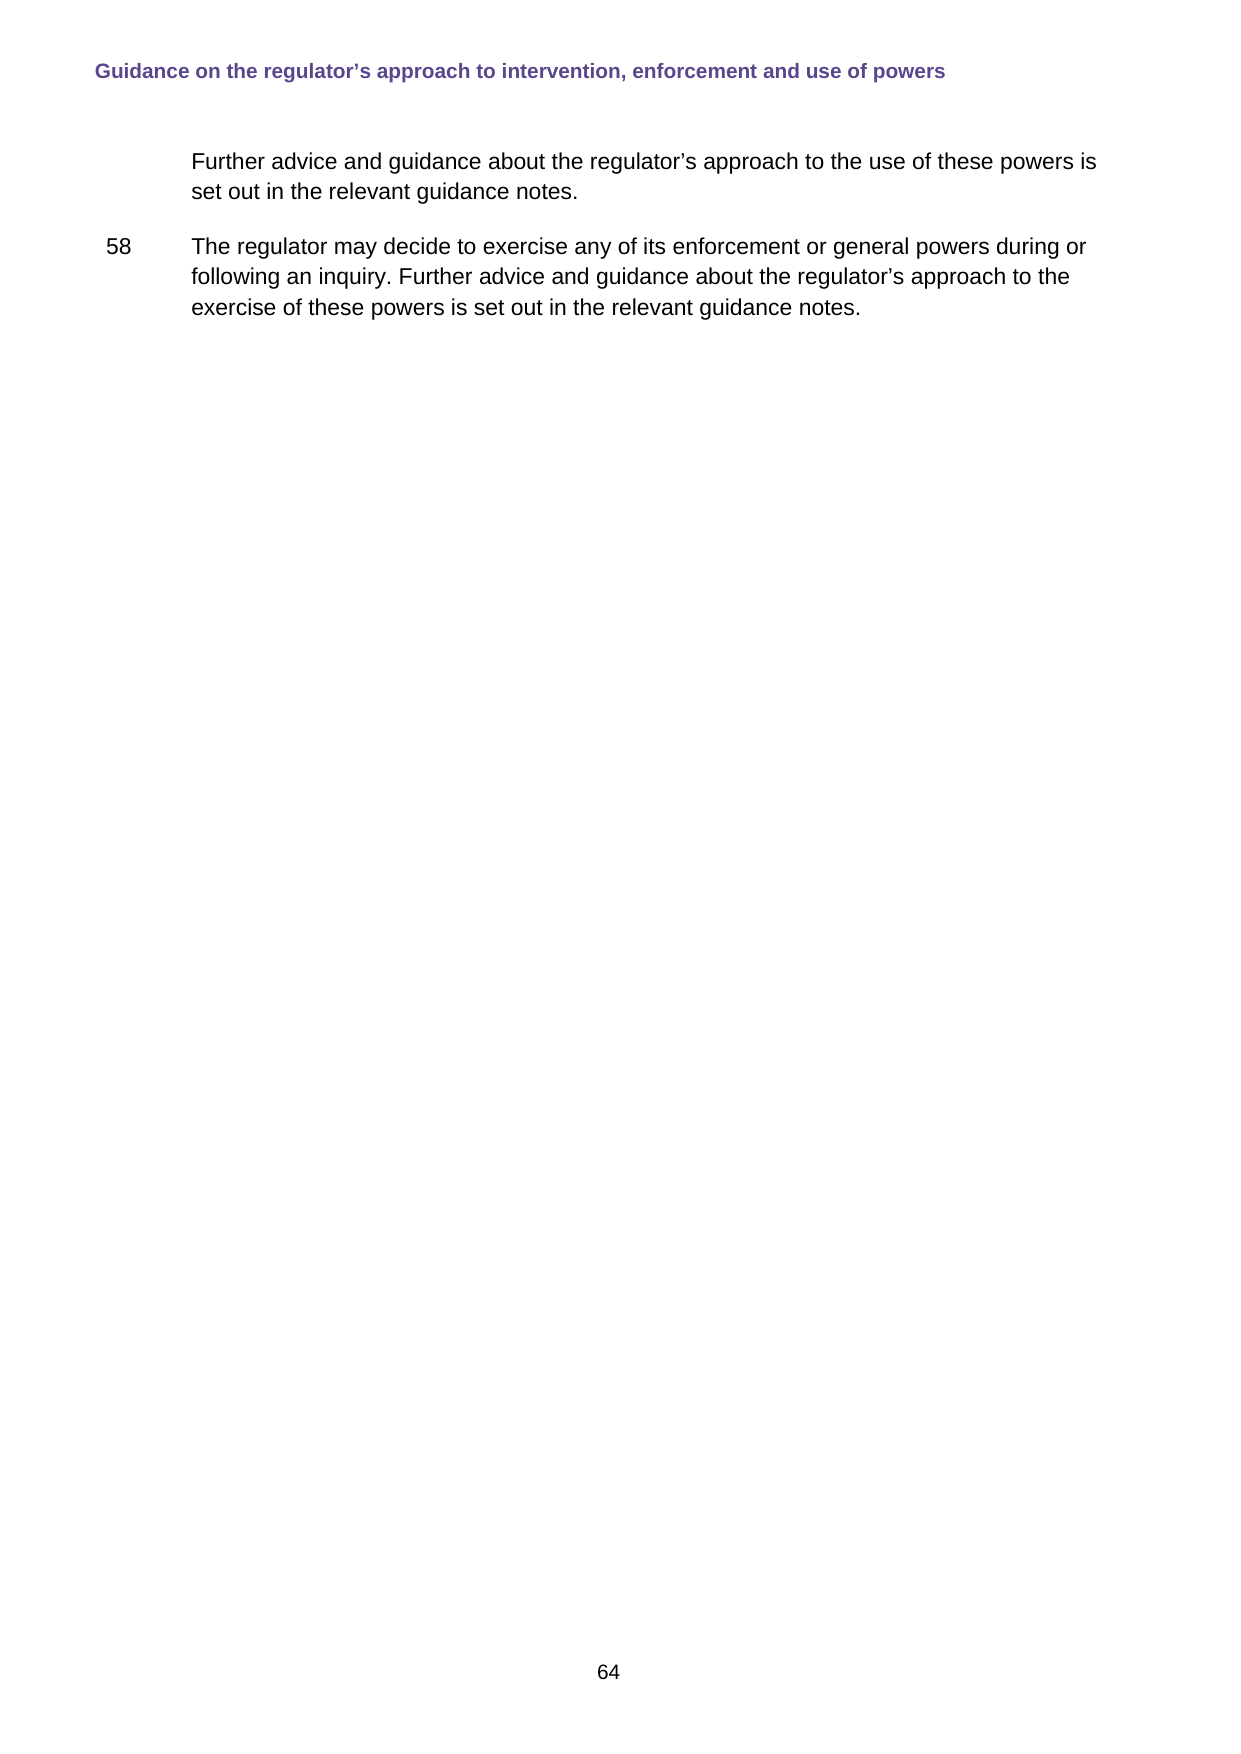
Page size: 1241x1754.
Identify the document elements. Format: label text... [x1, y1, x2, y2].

table_cell Further advice and guidance about the regulator’s approach to the use of these powers is set out in the relevant guidance notes. [180, 148, 1110, 233]
table_cell The regulator may decide to exercise any of its enforcement or general powers during or following an inquiry. Further advice and guidance about the regulator’s approach to the exercise of these powers is set out in the relevant guidance notes. [180, 233, 1110, 349]
table_cell [95, 148, 180, 233]
table_cell 58 [95, 233, 180, 349]
